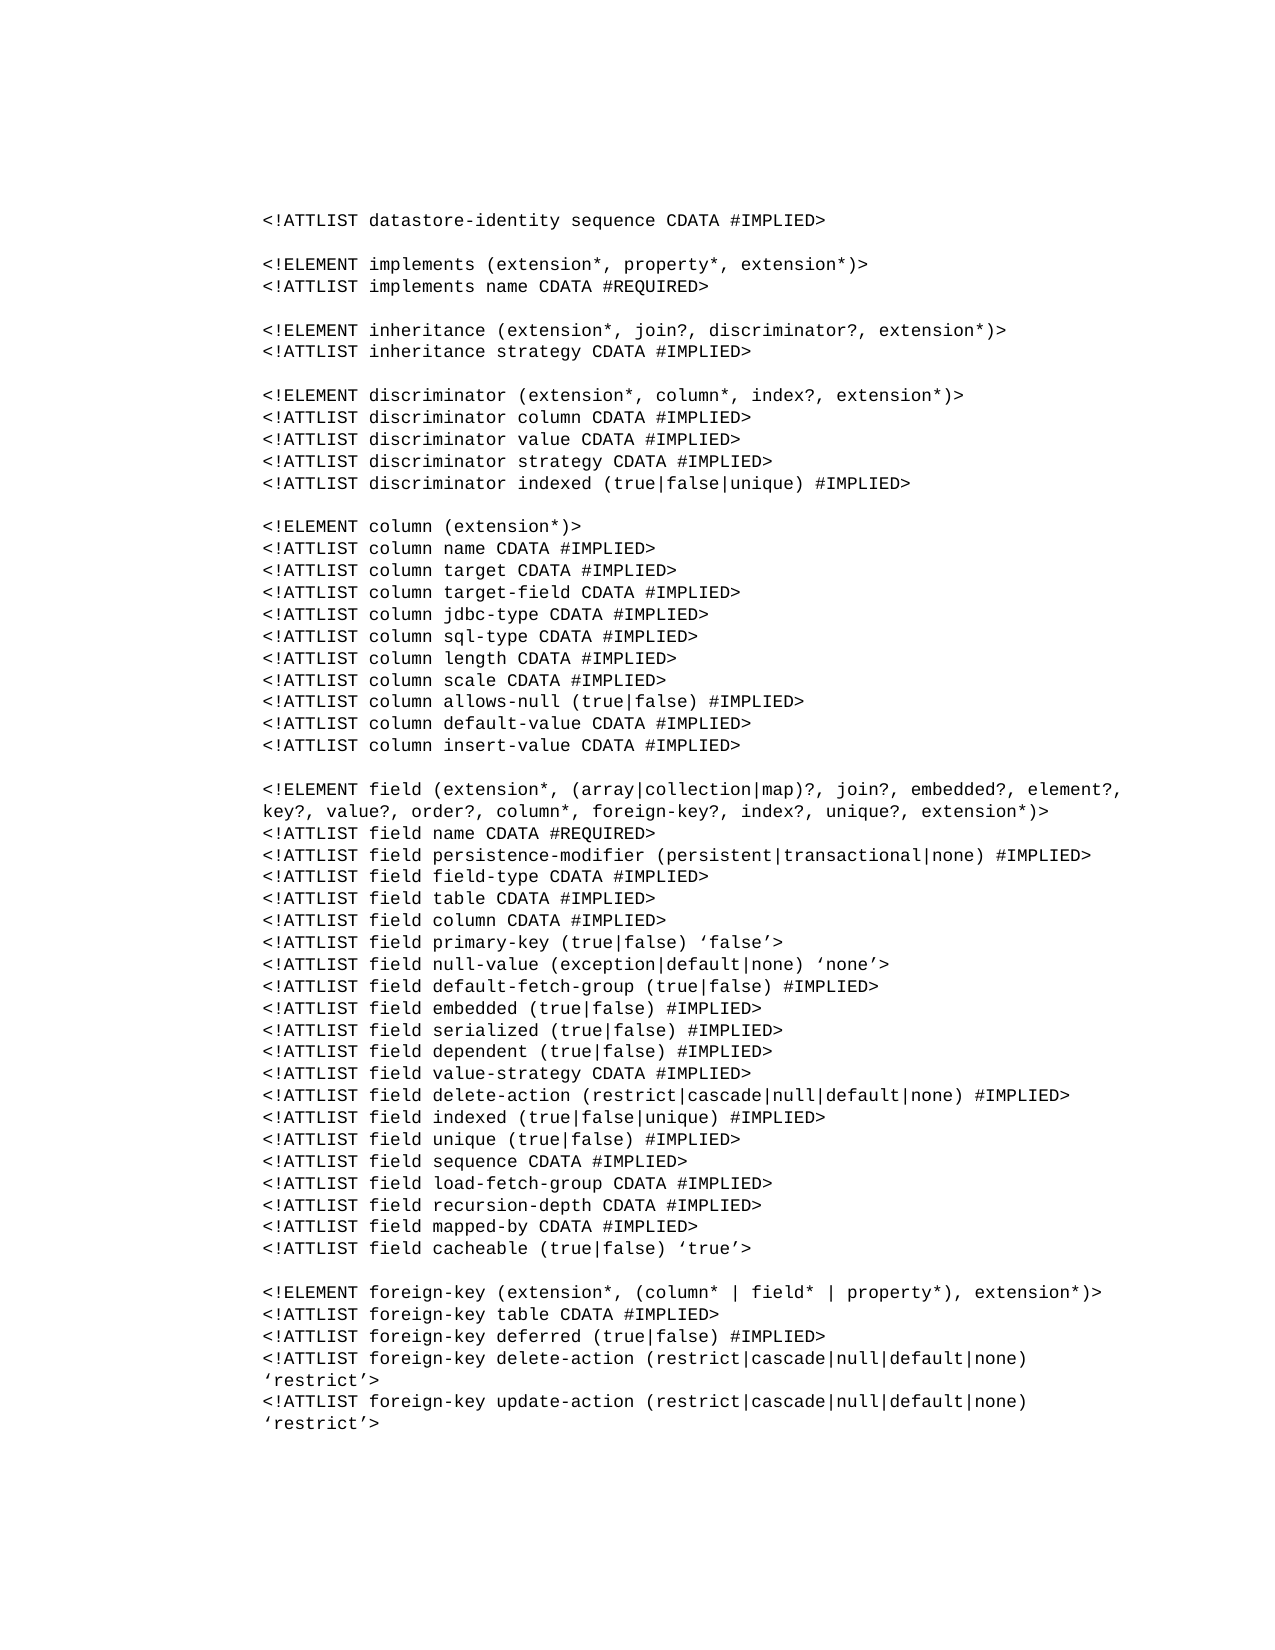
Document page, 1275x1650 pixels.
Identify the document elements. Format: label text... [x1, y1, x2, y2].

text <!ATTLIST field unique (true|false) #IMPLIED> [262, 1129, 1125, 1151]
text <!ATTLIST foreign-key deferred (true|false) #IMPLIED> [262, 1326, 1125, 1347]
text <!ATTLIST column target-field CDATA #IMPLIED> [262, 582, 1125, 604]
text <!ATTLIST column sql-type CDATA #IMPLIED> [262, 626, 1125, 647]
text <!ATTLIST foreign-key delete-action (restrict|cascade|null|default|none) ‘restrict’> [262, 1347, 1125, 1391]
text <!ATTLIST column scale CDATA #IMPLIED> [262, 669, 1125, 691]
text <!ATTLIST discriminator strategy CDATA #IMPLIED> [262, 451, 1125, 472]
text <!ATTLIST column jdbc-type CDATA #IMPLIED> [262, 604, 1125, 626]
text <!ATTLIST column default-value CDATA #IMPLIED> [262, 713, 1125, 735]
text <!ATTLIST column name CDATA #IMPLIED> [262, 538, 1125, 560]
text <!ATTLIST field cacheable (true|false) ‘true’> [262, 1238, 1125, 1260]
text <!ELEMENT implements (extension*, property*, extension*)> [262, 254, 1125, 276]
text <!ELEMENT discriminator (extension*, column*, index?, extension*)> [262, 385, 1125, 407]
text <!ATTLIST field field-type CDATA #IMPLIED> [262, 866, 1125, 888]
text <!ATTLIST field serialized (true|false) #IMPLIED> [262, 1019, 1125, 1041]
text <!ATTLIST field name CDATA #REQUIRED> [262, 822, 1125, 844]
text <!ELEMENT column (extension*)> [262, 516, 1125, 538]
text <!ATTLIST field primary-key (true|false) ‘false’> [262, 932, 1125, 954]
text <!ATTLIST field load-fetch-group CDATA #IMPLIED> [262, 1172, 1125, 1194]
text <!ATTLIST inheritance strategy CDATA #IMPLIED> [262, 341, 1125, 363]
text <!ELEMENT foreign-key (extension*, (column* | field* | property*), extension*)> [262, 1282, 1125, 1304]
text <!ATTLIST foreign-key table CDATA #IMPLIED> [262, 1304, 1125, 1326]
text <!ATTLIST field dependent (true|false) #IMPLIED> [262, 1041, 1125, 1063]
text <!ATTLIST field column CDATA #IMPLIED> [262, 910, 1125, 932]
text <!ATTLIST field indexed (true|false|unique) #IMPLIED> [262, 1107, 1125, 1129]
text <!ATTLIST discriminator indexed (true|false|unique) #IMPLIED> [262, 472, 1125, 494]
text <!ATTLIST field mapped-by CDATA #IMPLIED> [262, 1216, 1125, 1238]
text <!ELEMENT inheritance (extension*, join?, discriminator?, extension*)> [262, 319, 1125, 341]
text <!ATTLIST column allows-null (true|false) #IMPLIED> [262, 691, 1125, 713]
text <!ATTLIST field delete-action (restrict|cascade|null|default|none) #IMPLIED> [262, 1085, 1125, 1107]
text <!ATTLIST datastore-identity sequence CDATA #IMPLIED> [262, 210, 1125, 232]
text <!ATTLIST column target CDATA #IMPLIED> [262, 560, 1125, 582]
text <!ELEMENT field (extension*, (array|collection|map)?, join?, embedded?, element?, key?, value?, order?, column*, foreign-key?, index?, unique?, extension*)> [262, 779, 1125, 822]
text <!ATTLIST field null-value (exception|default|none) ‘none’> [262, 954, 1125, 976]
text <!ATTLIST discriminator value CDATA #IMPLIED> [262, 429, 1125, 451]
text <!ATTLIST field value-strategy CDATA #IMPLIED> [262, 1063, 1125, 1085]
text <!ATTLIST column insert-value CDATA #IMPLIED> [262, 735, 1125, 757]
text <!ATTLIST field persistence-modifier (persistent|transactional|none) #IMPLIED> [262, 844, 1125, 866]
text <!ATTLIST field recursion-depth CDATA #IMPLIED> [262, 1194, 1125, 1216]
text <!ATTLIST field embedded (true|false) #IMPLIED> [262, 997, 1125, 1019]
text <!ATTLIST discriminator column CDATA #IMPLIED> [262, 407, 1125, 429]
text <!ATTLIST implements name CDATA #REQUIRED> [262, 276, 1125, 297]
text <!ATTLIST column length CDATA #IMPLIED> [262, 647, 1125, 669]
text <!ATTLIST field sequence CDATA #IMPLIED> [262, 1151, 1125, 1172]
text <!ATTLIST field default-fetch-group (true|false) #IMPLIED> [262, 976, 1125, 997]
text <!ATTLIST foreign-key update-action (restrict|cascade|null|default|none) ‘restrict’> [262, 1391, 1125, 1435]
text <!ATTLIST field table CDATA #IMPLIED> [262, 888, 1125, 910]
